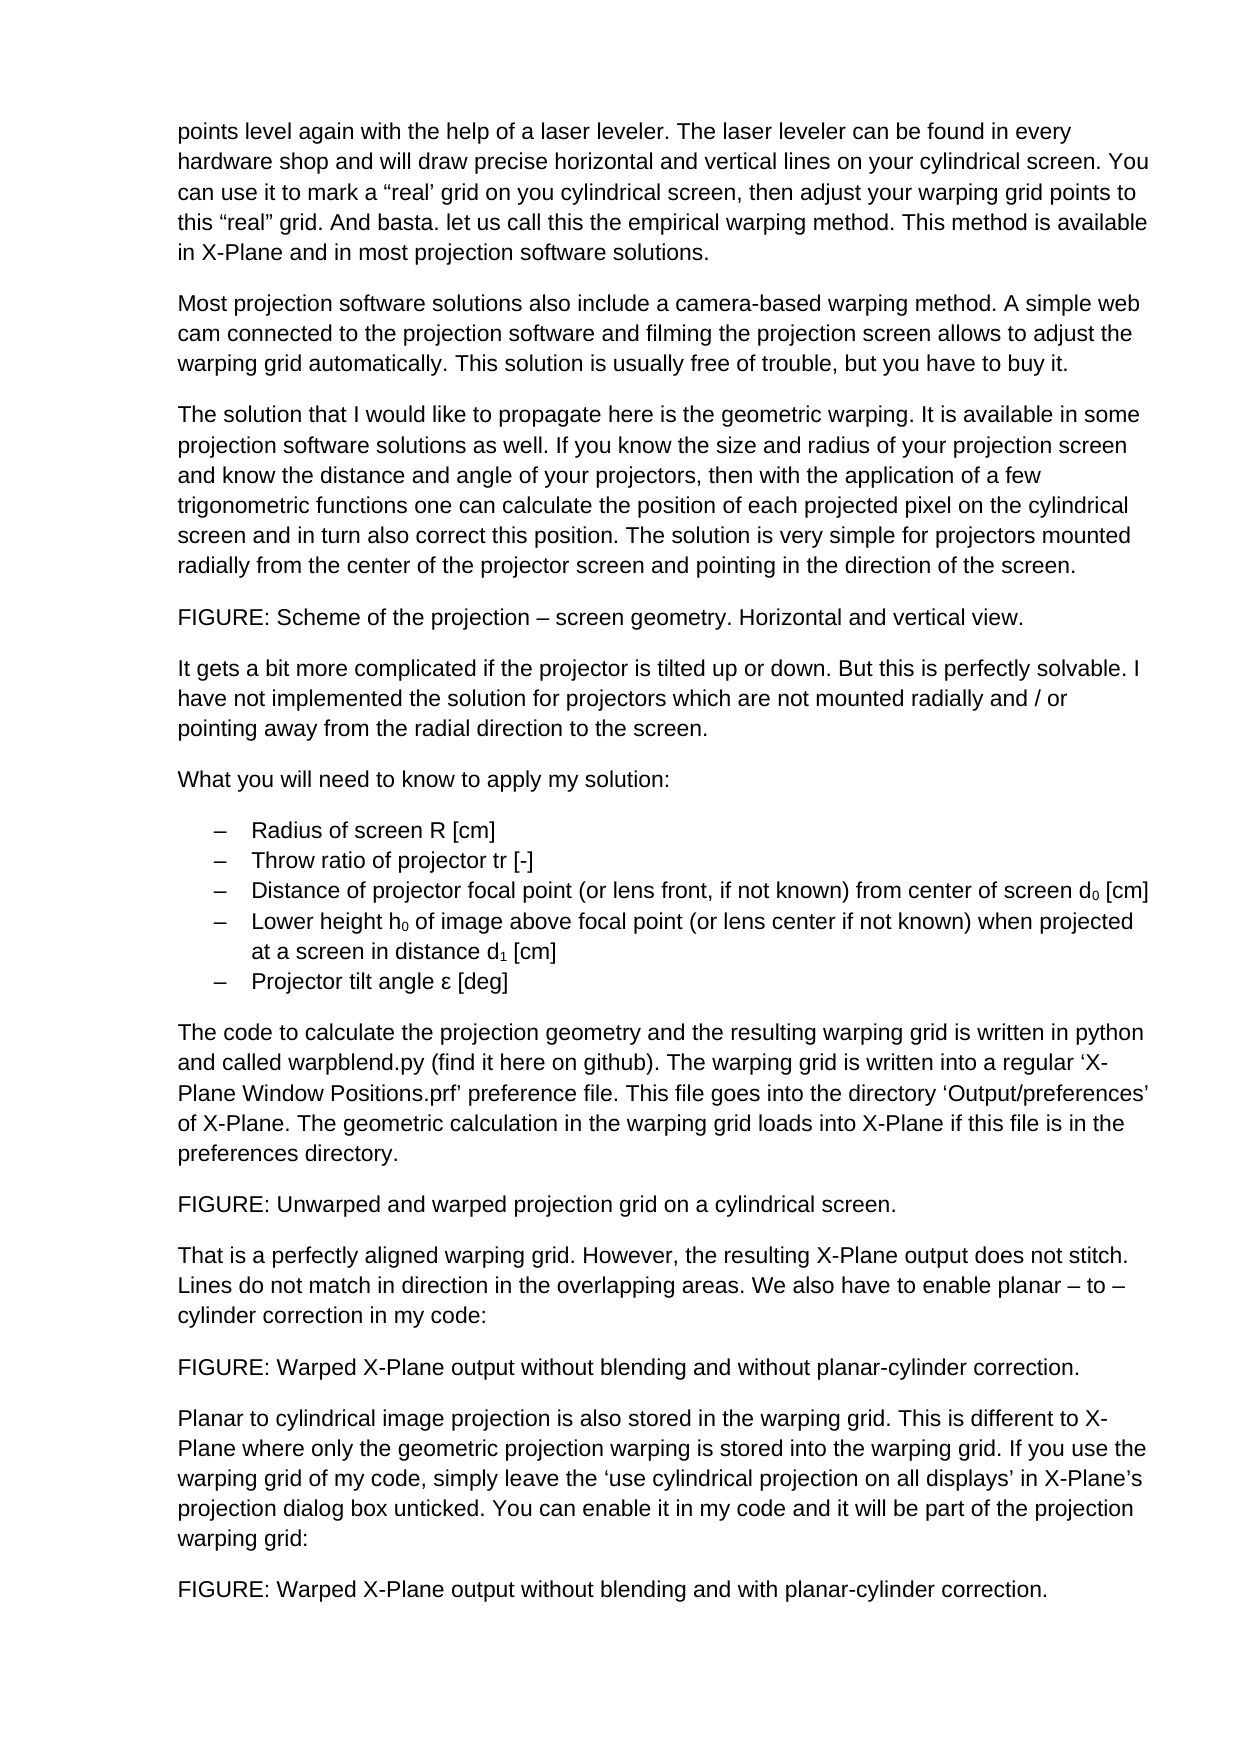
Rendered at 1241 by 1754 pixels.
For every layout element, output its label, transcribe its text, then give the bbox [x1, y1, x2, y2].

list Projector tilt angle ε [deg] [213, 968, 1152, 994]
text FIGURE: Warped X-Plane output without blending and with planar-cylinder correction. [177, 1576, 1152, 1603]
text That is a perfectly aligned warping grid. However, the resulting X-Plane output does not stitch. Lines do not match in direction in the overlapping areas. We also have to enable planar – to – cylinder correction in my code: [177, 1242, 1152, 1329]
text Planar to cylindrical image projection is also stored in the warping grid. This is different to X-Plane where only the geometric projection warping is stored into the warping grid. If you use the warping grid of my code, simply leave the ‘use cylindrical projection on all displays’ in X-Plane’s projection dialog box unticked. You can enable it in my code and it will be part of the projection warping grid: [177, 1404, 1152, 1552]
list Throw ratio of projector tr [-] [213, 847, 1152, 874]
text FIGURE: Warped X-Plane output without blending and without planar-cylinder correction. [177, 1353, 1152, 1380]
list Radius of screen R [cm] [213, 817, 1152, 843]
text The code to calculate the projection geometry and the resulting warping grid is written in python and called warpblend.py (find it here on github). The warping grid is written into a regular ‘X-Plane Window Positions.prf’ preference file. This file goes into the directory ‘Output/preferences’ of X-Plane. The geometric calculation in the warping grid loads into X-Plane if this file is in the preferences directory. [177, 1019, 1152, 1166]
text FIGURE: Unwarped and warped projection grid on a cylindrical screen. [177, 1191, 1152, 1217]
list Lower height h0 of image above focal point (or lens center if not known) when projected at a screen in distance d1 [cm] [213, 908, 1152, 964]
list Distance of projector focal point (or lens front, if not known) from center of screen d0 [cm] [213, 877, 1152, 904]
text FIGURE: Scheme of the projection – screen geometry. Horizontal and vertical view. [177, 603, 1152, 630]
text What you will need to know to apply my solution: [177, 766, 1152, 792]
text Most projection software solutions also include a camera-based warping method. A simple web cam connected to the projection software and filming the projection screen allows to adjust the warping grid automatically. This solution is usually free of trouble, but you have to buy it. [177, 290, 1152, 377]
text It gets a bit more complicated if the projector is tilted up or down. But this is perfectly solvable. I have not implemented the solution for projectors which are not mounted radially and / or pointing away from the radial direction to the screen. [177, 654, 1152, 741]
text The solution that I would like to propagate here is the geometric warping. It is available in some projection software solutions as well. If you know the size and radius of your projection screen and know the distance and angle of your projectors, then with the application of a few trigonometric functions one can calculate the position of each projected pixel on the cylindrical screen and in turn also correct this position. The solution is very simple for projectors mounted radially from the center of the projector screen and pointing in the direction of the screen. [177, 401, 1152, 579]
text points level again with the help of a laser leveler. The laser leveler can be found in every hardware shop and will draw precise horizontal and vertical lines on your cylindrical screen. You can use it to mark a “real’ grid on you cylindrical screen, then adjust your warping grid points to this “real” grid. And basta. let us call this the empirical warping method. This method is available in X-Plane and in most projection software solutions. [177, 118, 1152, 265]
